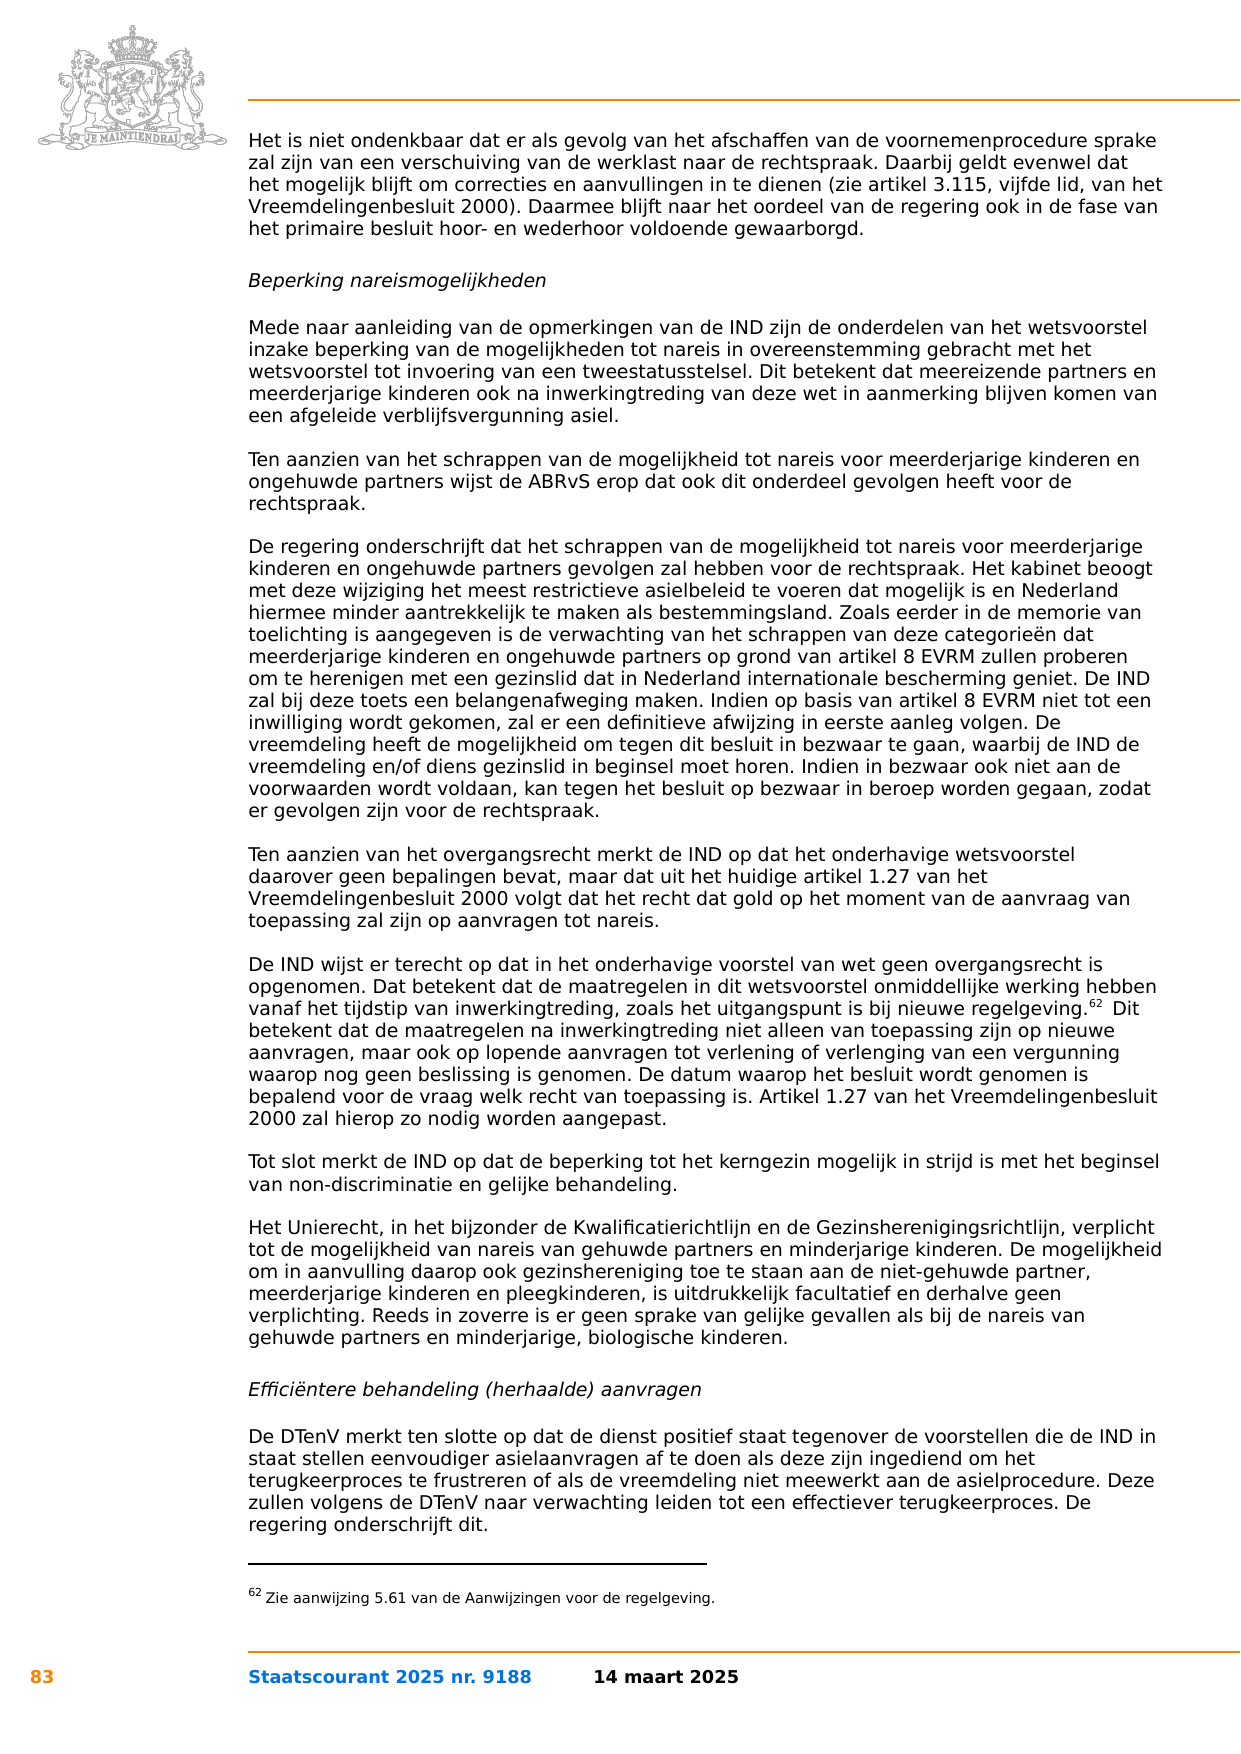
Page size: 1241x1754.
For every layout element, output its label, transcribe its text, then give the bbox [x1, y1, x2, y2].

text Ten aanzien van het overgangsrecht merkt de IND op dat het onderhavige wetsvoorstel daarover geen bepalingen bevat, maar dat uit het huidige artikel 1.27 van het Vreemdelingenbesluit 2000 volgt dat het recht dat gold op het moment van de aanvraag van toepassing zal zijn op aanvragen tot nareis. [248, 844, 1163, 932]
text De IND wijst er terecht op dat in het onderhavige voorstel van wet geen overgangsrecht is opgenomen. Dat betekent dat de maatregelen in dit wetsvoorstel onmiddellijke werking hebben vanaf het tijdstip van inwerkingtreding, zoals het uitgangspunt is bij nieuwe regelgeving. Dit betekent dat de maatregelen na inwerkingtreding niet alleen van toepassing zijn op nieuwe aanvragen, maar ook op lopende aanvragen tot verlening of verlenging van een vergunning waarop nog geen beslissing is genomen. De datum waarop het besluit wordt genomen is bepalend voor de vraag welk recht van toepassing is. Artikel 1.27 van het Vreemdelingenbesluit 2000 zal hierop zo nodig worden aangepast. [248, 954, 1163, 1129]
text Zie aanwijzing 5.61 van de Aanwijzingen voor de regelgeving. [248, 1586, 1163, 1608]
picture [38, 25, 227, 150]
text De regering onderschrijft dat het schrappen van de mogelijkheid tot nareis voor meerderjarige kinderen en ongehuwde partners gevolgen zal hebben voor de rechtspraak. Het kabinet beoogt met deze wijziging het meest restrictieve asielbeleid te voeren dat mogelijk is en Nederland hiermee minder aantrekkelijk te maken als bestemmingsland. Zoals eerder in de memorie van toelichting is aangegeven is de verwachting van het schrappen van deze categorieën dat meerderjarige kinderen en ongehuwde partners op grond van artikel 8 EVRM zullen proberen om te herenigen met een gezinslid dat in Nederland internationale bescherming geniet. De IND zal bij deze toets een belangenafweging maken. Indien op basis van artikel 8 EVRM niet tot een inwilliging wordt gekomen, zal er een definitieve afwijzing in eerste aanleg volgen. De vreemdeling heeft de mogelijkheid om tegen dit besluit in bezwaar te gaan, waarbij de IND de vreemdeling en/of diens gezinslid in beginsel moet horen. Indien in bezwaar ook niet aan de voorwaarden wordt voldaan, kan tegen het besluit op bezwaar in beroep worden gegaan, zodat er gevolgen zijn voor de rechtspraak. [248, 536, 1163, 822]
text Tot slot merkt de IND op dat de beperking tot het kerngezin mogelijk in strijd is met het beginsel van non-discriminatie en gelijke behandeling. [248, 1151, 1163, 1195]
text Ten aanzien van het schrappen van de mogelijkheid tot nareis voor meerderjarige kinderen en ongehuwde partners wijst de ABRvS erop dat ook dit onderdeel gevolgen heeft voor de rechtspraak. [248, 448, 1163, 514]
text Het is niet ondenkbaar dat er als gevolg van het afschaffen van de voornemenprocedure sprake zal zijn van een verschuiving van de werklast naar de rechtspraak. Daarbij geldt evenwel dat het mogelijk blijft om correcties en aanvullingen in te dienen (zie artikel 3.115, vijfde lid, van het Vreemdelingenbesluit 2000). Daarmee blijft naar het oordeel van de regering ook in de fase van het primaire besluit hoor- en wederhoor voldoende gewaarborgd. [248, 130, 1163, 240]
text De DTenV merkt ten slotte op dat de dienst positief staat tegenover de voorstellen die de IND in staat stellen eenvoudiger asielaanvragen af te doen als deze zijn ingediend om het terugkeerproces te frustreren of als de vreemdeling niet meewerkt aan de asielprocedure. Deze zullen volgens de DTenV naar verwachting leiden tot een effectiever terugkeerproces. De regering onderschrijft dit. [248, 1426, 1163, 1536]
subtitle Efficiëntere behandeling (herhaalde) aanvragen [248, 1379, 1163, 1401]
text Het Unierecht, in het bijzonder de Kwalificatierichtlijn en de Gezinsherenigingsrichtlijn, verplicht tot de mogelijkheid van nareis van gehuwde partners en minderjarige kinderen. De mogelijkheid om in aanvulling daarop ook gezinshereniging toe te staan aan de niet-gehuwde partner, meerderjarige kinderen en pleegkinderen, is uitdrukkelijk facultatief en derhalve geen verplichting. Reeds in zoverre is er geen sprake van gelijke gevallen als bij de nareis van gehuwde partners en minderjarige, biologische kinderen. [248, 1217, 1163, 1349]
subtitle Beperking nareismogelijkheden [248, 270, 1163, 292]
text Mede naar aanleiding van de opmerkingen van de IND zijn de onderdelen van het wetsvoorstel inzake beperking van de mogelijkheden tot nareis in overeenstemming gebracht met het wetsvoorstel tot invoering van een tweestatusstelsel. Dit betekent dat meereizende partners en meerderjarige kinderen ook na inwerkingtreding van deze wet in aanmerking blijven komen van een afgeleide verblijfsvergunning asiel. [248, 317, 1163, 427]
